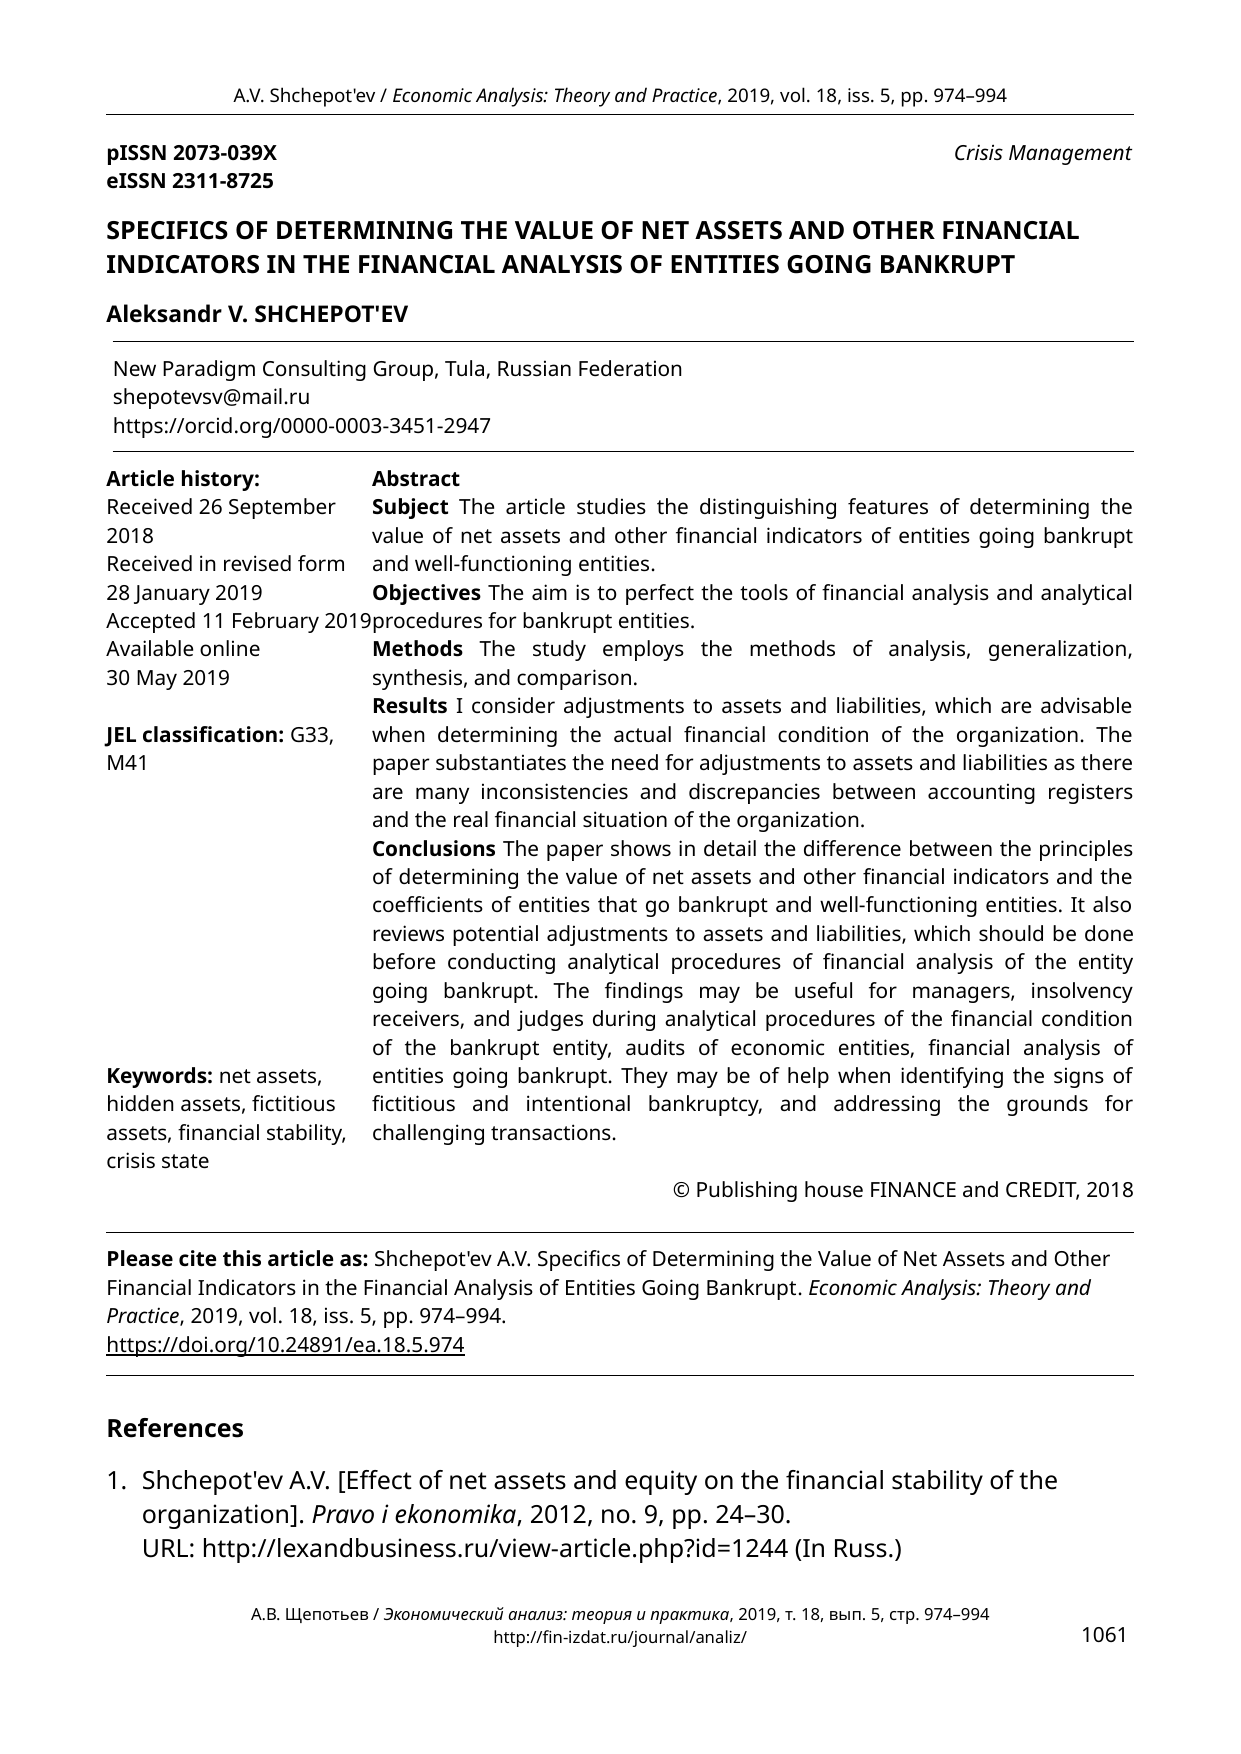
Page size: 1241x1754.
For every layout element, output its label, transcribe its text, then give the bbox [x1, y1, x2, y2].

table_header Crisis Management [620, 132, 1134, 201]
text Aleksandr V. SHCHEPOT'EV [106, 298, 1134, 329]
table_cell Please cite this article as: Shchepot'ev A.V. Specifics of Determining the Value of Net Assets and Other Financial Indicators in the Financial Analysis of Entities Going Bankrupt. Economic Analysis: Theory and Practice, 2019, vol. 18, iss. 5, pp. 974–994. https://doi.org/10.24891/ea.18.5.974 [106, 1233, 1134, 1375]
subtitle SPECIFICS OF DETERMINING THE VALUE OF NET ASSETS AND OTHER FINANCIAL INDICATORS IN THE FINANCIAL ANALYSIS OF ENTITIES GOING BANKRUPT [106, 212, 1134, 281]
table_header New Paradigm Consulting Group, Tula, Russian Federation shepotevsv@mail.ru https://orcid.org/0000-0003-3451-2947 [113, 342, 1134, 451]
list Shchepot'ev A.V. [Effect of net assets and equity on the financial stability of the organization]. Pravo i ekonomika, 2012, no. 9, pp. 24–30. URL: http://lexandbusiness.ru/view-article.php?id=1244 (In Russ.) [106, 1462, 1134, 1564]
text References [106, 1411, 1134, 1444]
table_header Article history: Received 26 September 2018 Received in revised form 28 January 2019 Accepted 11 February 2019 Available online 30 May 2019 JEL classification: G33, M41 Keywords: net assets, hidden assets, fictitious assets, financial stability, crisis state [106, 452, 372, 1232]
table_header Abstract Subject The article studies the distinguishing features of determining the value of net assets and other financial indicators of entities going bankrupt and well-functioning entities. Objectives The aim is to perfect the tools of financial analysis and analytical procedures for bankrupt entities. Methods The study employs the methods of analysis, generalization, synthesis, and comparison. Results I consider adjustments to assets and liabilities, which are advisable when determining the actual financial condition of the organization. The paper substantiates the need for adjustments to assets and liabilities as there are many inconsistencies and discrepancies between accounting registers and the real financial situation of the organization. Conclusions The paper shows in detail the difference between the principles of determining the value of net assets and other financial indicators and the coefficients of entities that go bankrupt and well-functioning entities. It also reviews potential adjustments to assets and liabilities, which should be done before conducting analytical procedures of financial analysis of the entity going bankrupt. The findings may be useful for managers, insolvency receivers, and judges during analytical procedures of the financial condition of the bankrupt entity, audits of economic entities, financial analysis of entities going bankrupt. They may be of help when identifying the signs of fictitious and intentional bankruptcy, and addressing the grounds for challenging transactions. © Publishing house FINANCE and CREDIT, 2018 [372, 452, 1134, 1232]
table_header pISSN 2073-039X eISSN 2311-8725 [106, 132, 620, 201]
